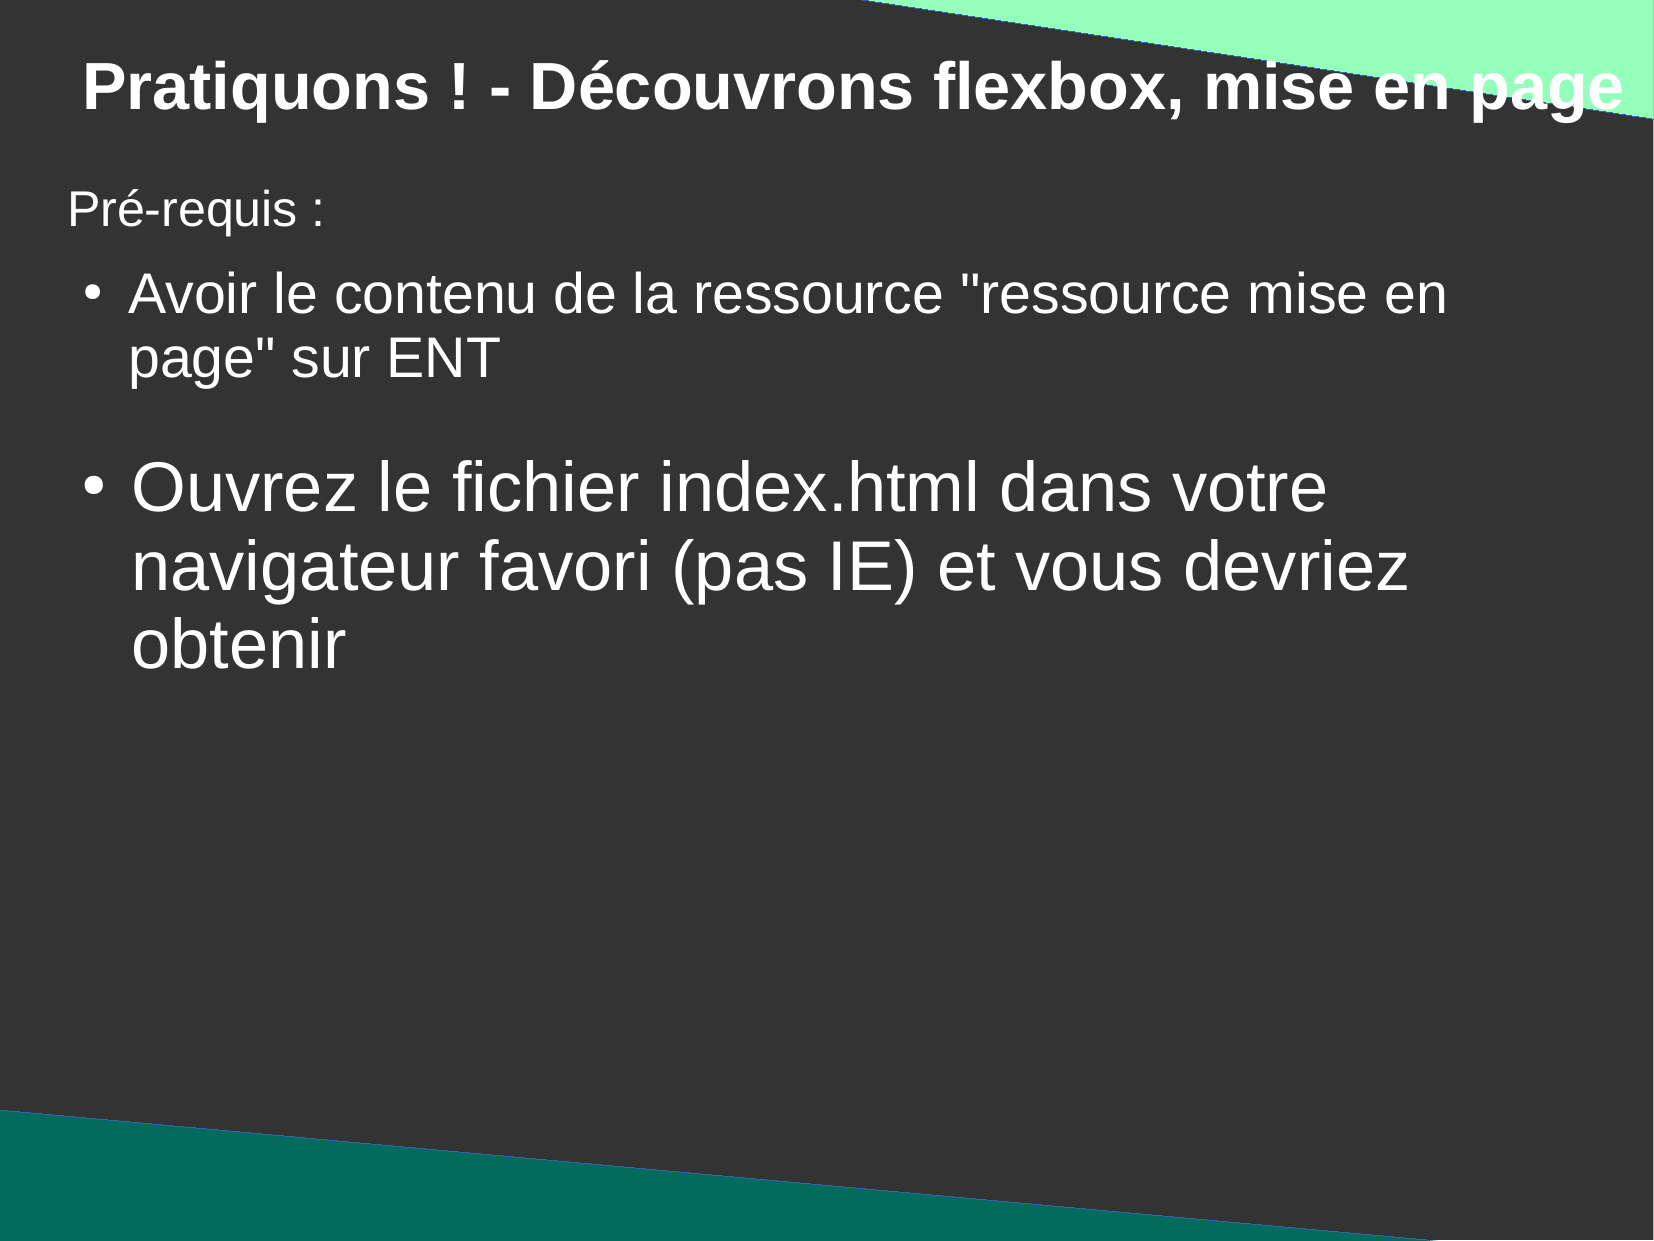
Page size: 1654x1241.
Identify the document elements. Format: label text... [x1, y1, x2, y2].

title Pratiquons ! - Découvrons flexbox, mise en page [82, 49, 1630, 142]
list Pré-requis : Avoir le contenu de la ressource "ressource mise en page" sur ENT [67, 180, 1607, 390]
list Ouvrez le fichier index.html dans votre navigateur favori (pas IE) et vous devriez obtenir [64, 447, 1589, 686]
text_box [862, 0, 1654, 120]
